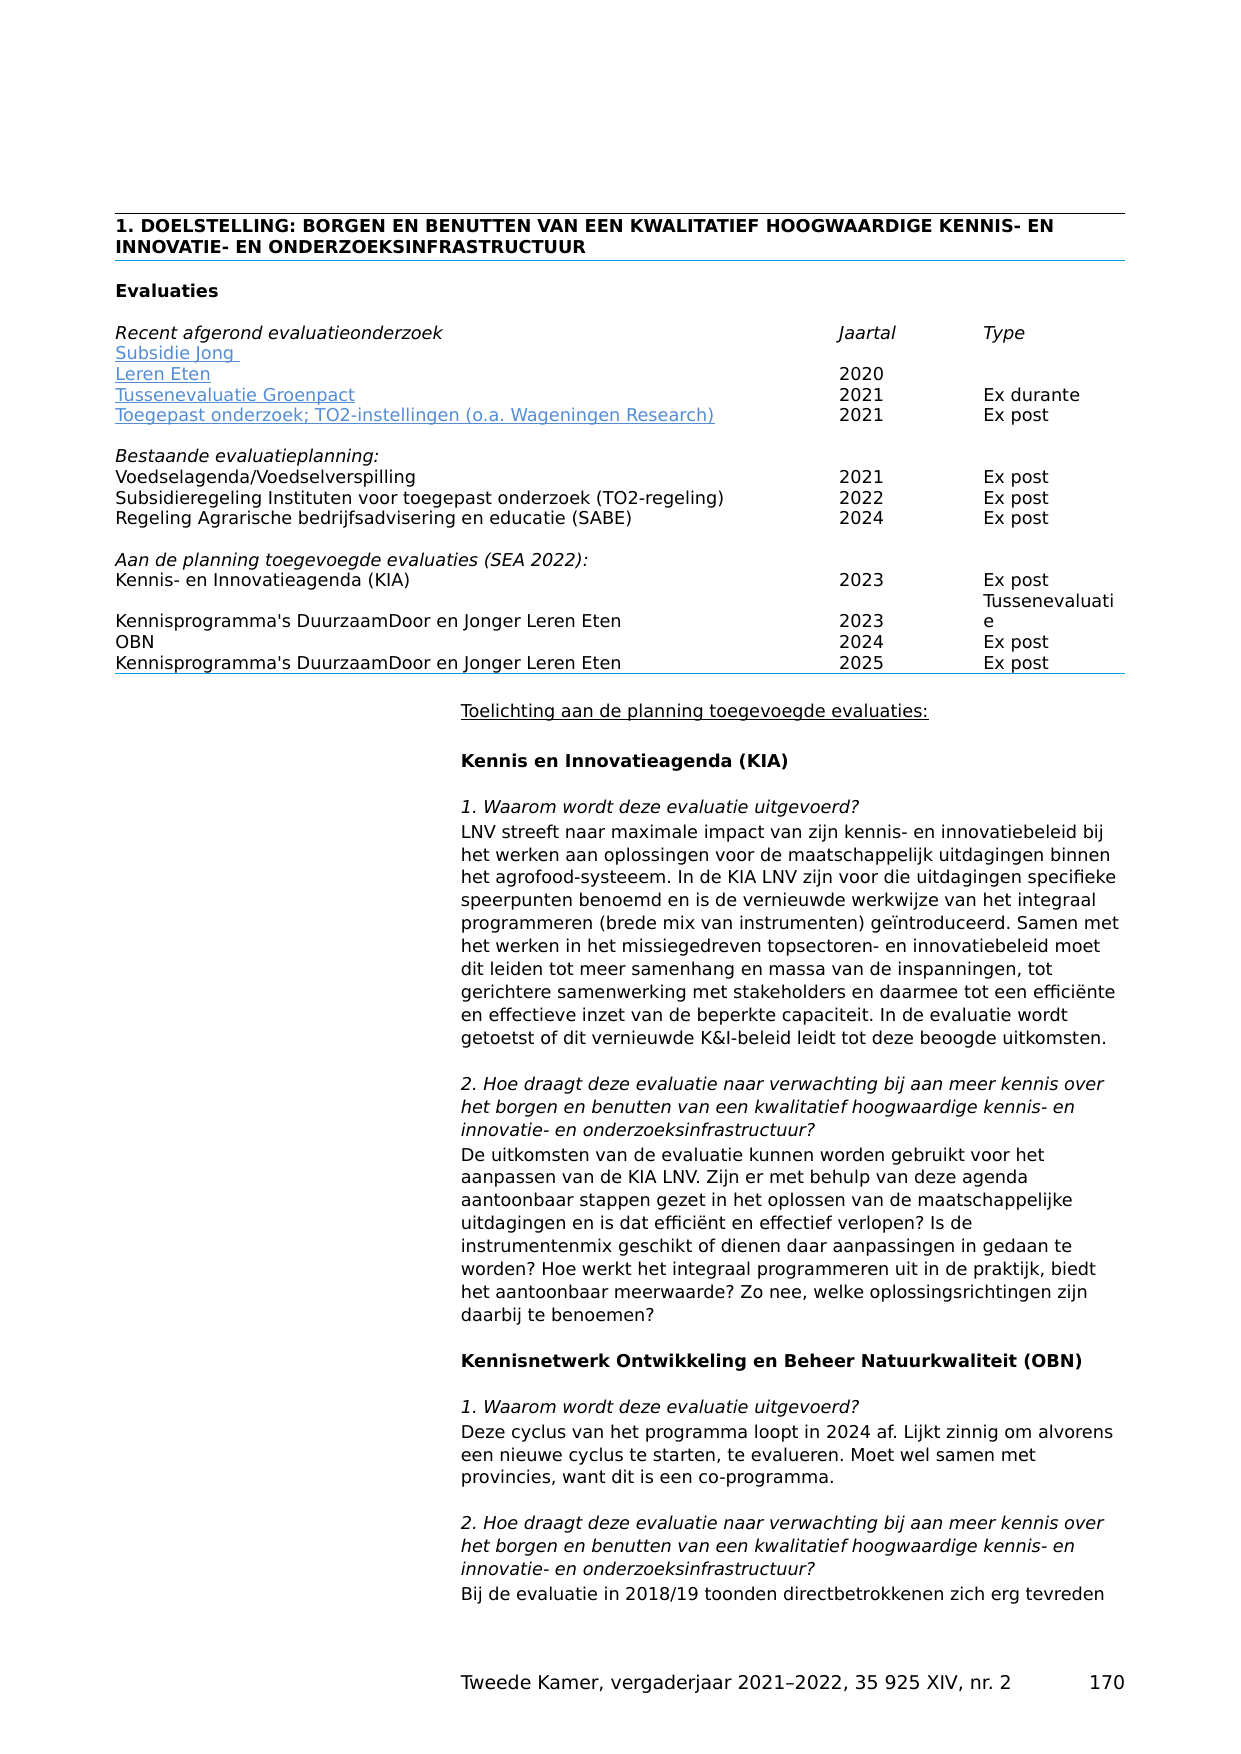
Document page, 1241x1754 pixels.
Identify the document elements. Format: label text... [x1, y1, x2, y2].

table_cell [980, 426, 1125, 446]
table_cell [115, 302, 259, 323]
table_cell [980, 446, 1125, 467]
text 1. Waarom wordt deze evaluatie uitgevoerd? [461, 795, 1125, 818]
table_cell [548, 261, 692, 281]
table_header 1. DOELSTELLING: BORGEN EN BENUTTEN VAN EEN KWALITATIEF HOOGWAARDIGE KENNIS- EN INNOVATIE- EN ONDERZOEKSINFRASTRUCTUUR [115, 214, 1125, 260]
table_cell Toegepast onderzoek; TO2-instellingen (o.a. Wageningen Research) [115, 405, 836, 426]
text 2. Hoe draagt deze evaluatie naar verwachting bij aan meer kennis over het borgen en benutten van een kwalitatief hoogwaardige kennis- en innovatie- en onderzoeksinfrastructuur? [461, 1072, 1125, 1141]
table_cell Ex post [980, 508, 1125, 529]
table_cell [980, 261, 1125, 281]
table_cell Kennis- en Innovatieagenda (KIA) [115, 570, 836, 591]
table_cell Aan de planning toegevoegde evaluaties (SEA 2022): [115, 550, 1125, 570]
table_cell [980, 343, 1125, 384]
table_cell [692, 261, 836, 281]
table_cell [836, 426, 980, 446]
table_cell Ex post [980, 632, 1125, 653]
table_cell Regeling Agrarische bedrijfsadvisering en educatie (SABE) [115, 508, 836, 529]
table_cell 2023 [836, 591, 980, 632]
table_cell Ex post [980, 570, 1125, 591]
table_cell Tussenevaluatie Groenpact [115, 385, 836, 405]
table_cell Tussenevaluatie [980, 591, 1125, 632]
text De uitkomsten van de evaluatie kunnen worden gebruikt voor het aanpassen van de KIA LNV. Zijn er met behulp van deze agenda aantoonbaar stappen gezet in het oplossen van de maatschappelijke uitdagingen en is dat efficiënt en effectief verlopen? Is de instrumentenmix geschikt of dienen daar aanpassingen in gedaan te worden? Hoe werkt het integraal programmeren uit in de praktijk, biedt het aantoonbaar meerwaarde? Zo nee, welke oplossingsrichtingen zijn daarbij te benoemen? [461, 1143, 1125, 1326]
table_cell Ex post [980, 653, 1125, 673]
table_cell [692, 343, 836, 384]
table_cell Kennisprogramma's DuurzaamDoor en Jonger Leren Eten [115, 653, 836, 673]
table_cell [115, 426, 259, 446]
table_cell [980, 529, 1125, 549]
table_cell [836, 302, 980, 323]
table_cell [692, 426, 836, 446]
table_cell [404, 302, 548, 323]
text Toelichting aan de planning toegevoegde evaluaties: [461, 699, 1125, 722]
table_cell Ex post [980, 467, 1125, 488]
table_cell [836, 261, 980, 281]
table_cell [404, 343, 548, 384]
table_cell [259, 261, 403, 281]
table_cell Evaluaties [115, 281, 1125, 302]
table_cell Voedselagenda/Voedselverspilling [115, 467, 836, 488]
table_cell 2021 [836, 405, 980, 426]
table_cell Type [980, 323, 1125, 343]
table_cell [404, 261, 548, 281]
text Deze cyclus van het programma loopt in 2024 af. Lijkt zinnig om alvorens een nieuwe cyclus te starten, te evalueren. Moet wel samen met provincies, want dit is een co-programma. [461, 1420, 1125, 1488]
table_cell [548, 302, 692, 323]
table_cell Ex post [980, 488, 1125, 508]
table_cell 2023 [836, 570, 980, 591]
table_cell Bestaande evaluatieplanning: [115, 446, 836, 467]
table_cell [115, 261, 259, 281]
table_cell 2024 [836, 508, 980, 529]
table_cell [548, 426, 692, 446]
table_cell 2021 [836, 385, 980, 405]
table_cell [259, 302, 403, 323]
text 1. Waarom wordt deze evaluatie uitgevoerd? [461, 1395, 1125, 1418]
table_cell Kennisprogramma's DuurzaamDoor en Jonger Leren Eten [115, 591, 836, 632]
table_cell Ex post [980, 405, 1125, 426]
table_cell Ex durante [980, 385, 1125, 405]
table_cell Recent afgerond evaluatieonderzoek [115, 323, 836, 343]
table_cell 2021 [836, 467, 980, 488]
table_cell 2025 [836, 653, 980, 673]
table_cell 2022 [836, 488, 980, 508]
table_cell Jaartal [836, 323, 980, 343]
table_cell [836, 446, 980, 467]
table_cell [259, 343, 403, 384]
text 2. Hoe draagt deze evaluatie naar verwachting bij aan meer kennis over het borgen en benutten van een kwalitatief hoogwaardige kennis- en innovatie- en onderzoeksinfrastructuur? [461, 1511, 1125, 1580]
table_cell [259, 426, 403, 446]
text Kennisnetwerk Ontwikkeling en Beheer Natuurkwaliteit (OBN) [461, 1349, 1125, 1372]
text LNV streeft naar maximale impact van zijn kennis- en innovatiebeleid bij het werken aan oplossingen voor de maatschappelijk uitdagingen binnen het agrofood-systeeem. In de KIA LNV zijn voor die uitdagingen specifieke speerpunten benoemd en is de vernieuwde werkwijze van het integraal programmeren (brede mix van instrumenten) geïntroduceerd. Samen met het werken in het missiegedreven topsectoren- en innovatiebeleid moet dit leiden tot meer samenhang en massa van de inspanningen, tot gerichtere samenwerking met stakeholders en daarmee tot een efficiënte en effectieve inzet van de beperkte capaciteit. In de evaluatie wordt getoetst of dit vernieuwde K&I-beleid leidt tot deze beoogde uitkomsten. [461, 820, 1125, 1049]
table_cell OBN [115, 632, 836, 653]
table_cell [548, 343, 692, 384]
table_cell Subsidie Jong Leren Eten [115, 343, 259, 384]
table_cell [115, 529, 836, 549]
table_cell [692, 302, 836, 323]
text Kennis en Innovatieagenda (KIA) [461, 749, 1125, 772]
table_cell 2020 [836, 343, 980, 384]
table_cell [404, 426, 548, 446]
table_cell [836, 529, 980, 549]
table_cell 2024 [836, 632, 980, 653]
table_cell [980, 302, 1125, 323]
table_cell Subsidieregeling Instituten voor toegepast onderzoek (TO2-regeling) [115, 488, 836, 508]
text Bij de evaluatie in 2018/19 toonden directbetrokkenen zich erg tevreden [461, 1582, 1125, 1605]
